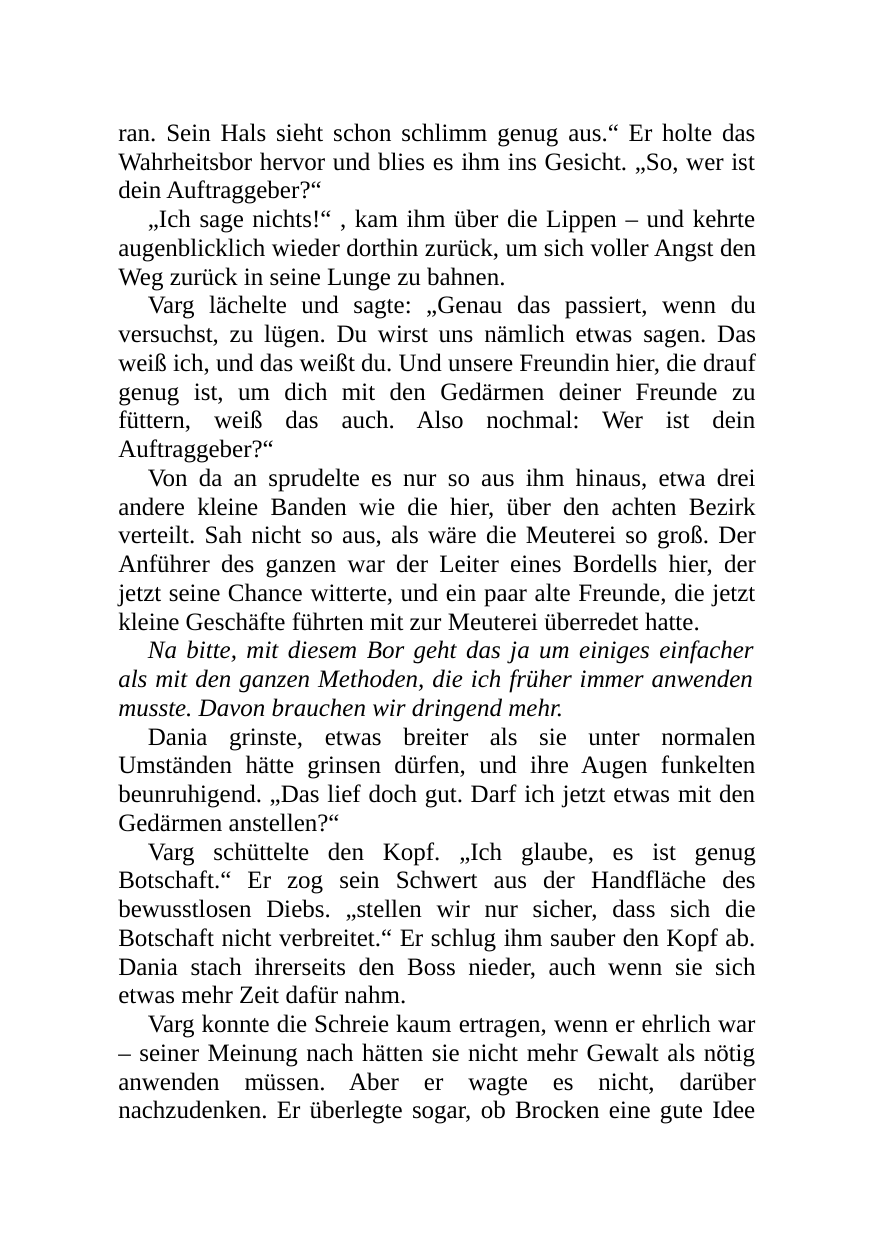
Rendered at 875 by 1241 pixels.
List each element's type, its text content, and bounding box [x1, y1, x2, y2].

text „Ich sage nichts!“ , kam ihm über die Lippen – und kehrte augenblicklich wieder dorthin zurück, um sich voller Angst den Weg zurück in seine Lunge zu bahnen. [118, 204, 756, 291]
text Varg schüttelte den Kopf. „Ich glaube, es ist genug Botschaft.“ Er zog sein Schwert aus der Handfläche des bewusstlosen Diebs. „stellen wir nur sicher, dass sich die Botschaft nicht verbreitet.“ Er schlug ihm sauber den Kopf ab. Dania stach ihrerseits den Boss nieder, auch wenn sie sich etwas mehr Zeit dafür nahm. [118, 837, 756, 1009]
text Dania grinste, etwas breiter als sie unter normalen Umständen hätte grinsen dürfen, und ihre Augen funkelten beunruhigend. „Das lief doch gut. Darf ich jetzt etwas mit den Gedärmen anstellen?“ [118, 722, 756, 837]
text Von da an sprudelte es nur so aus ihm hinaus, etwa drei andere kleine Banden wie die hier, über den achten Bezirk verteilt. Sah nicht so aus, als wäre die Meuterei so groß. Der Anführer des ganzen war der Leiter eines Bordells hier, der jetzt seine Chance witterte, und ein paar alte Freunde, die jetzt kleine Geschäfte führten mit zur Meuterei überredet hatte. [118, 463, 756, 636]
text ran. Sein Hals sieht schon schlimm genug aus.“ Er holte das Wahrheitsbor hervor und blies es ihm ins Gesicht. „So, wer ist dein Auftraggeber?“ [118, 118, 756, 204]
text Varg lächelte und sagte: „Genau das passiert, wenn du versuchst, zu lügen. Du wirst uns nämlich etwas sagen. Das weiß ich, und das weißt du. Und unsere Freundin hier, die drauf genug ist, um dich mit den Gedärmen deiner Freunde zu füttern, weiß das auch. Also nochmal: Wer ist dein Auftraggeber?“ [118, 291, 756, 463]
text Na bitte, mit diesem Bor geht das ja um einiges einfacher als mit den ganzen Methoden, die ich früher immer anwenden musste. Davon brauchen wir dringend mehr. [118, 636, 756, 722]
text Varg konnte die Schreie kaum ertragen, wenn er ehrlich war – seiner Meinung nach hätten sie nicht mehr Gewalt als nötig anwenden müssen. Aber er wagte es nicht, darüber nachzudenken. Er überlegte sogar, ob Brocken eine gute Idee [118, 1009, 756, 1124]
